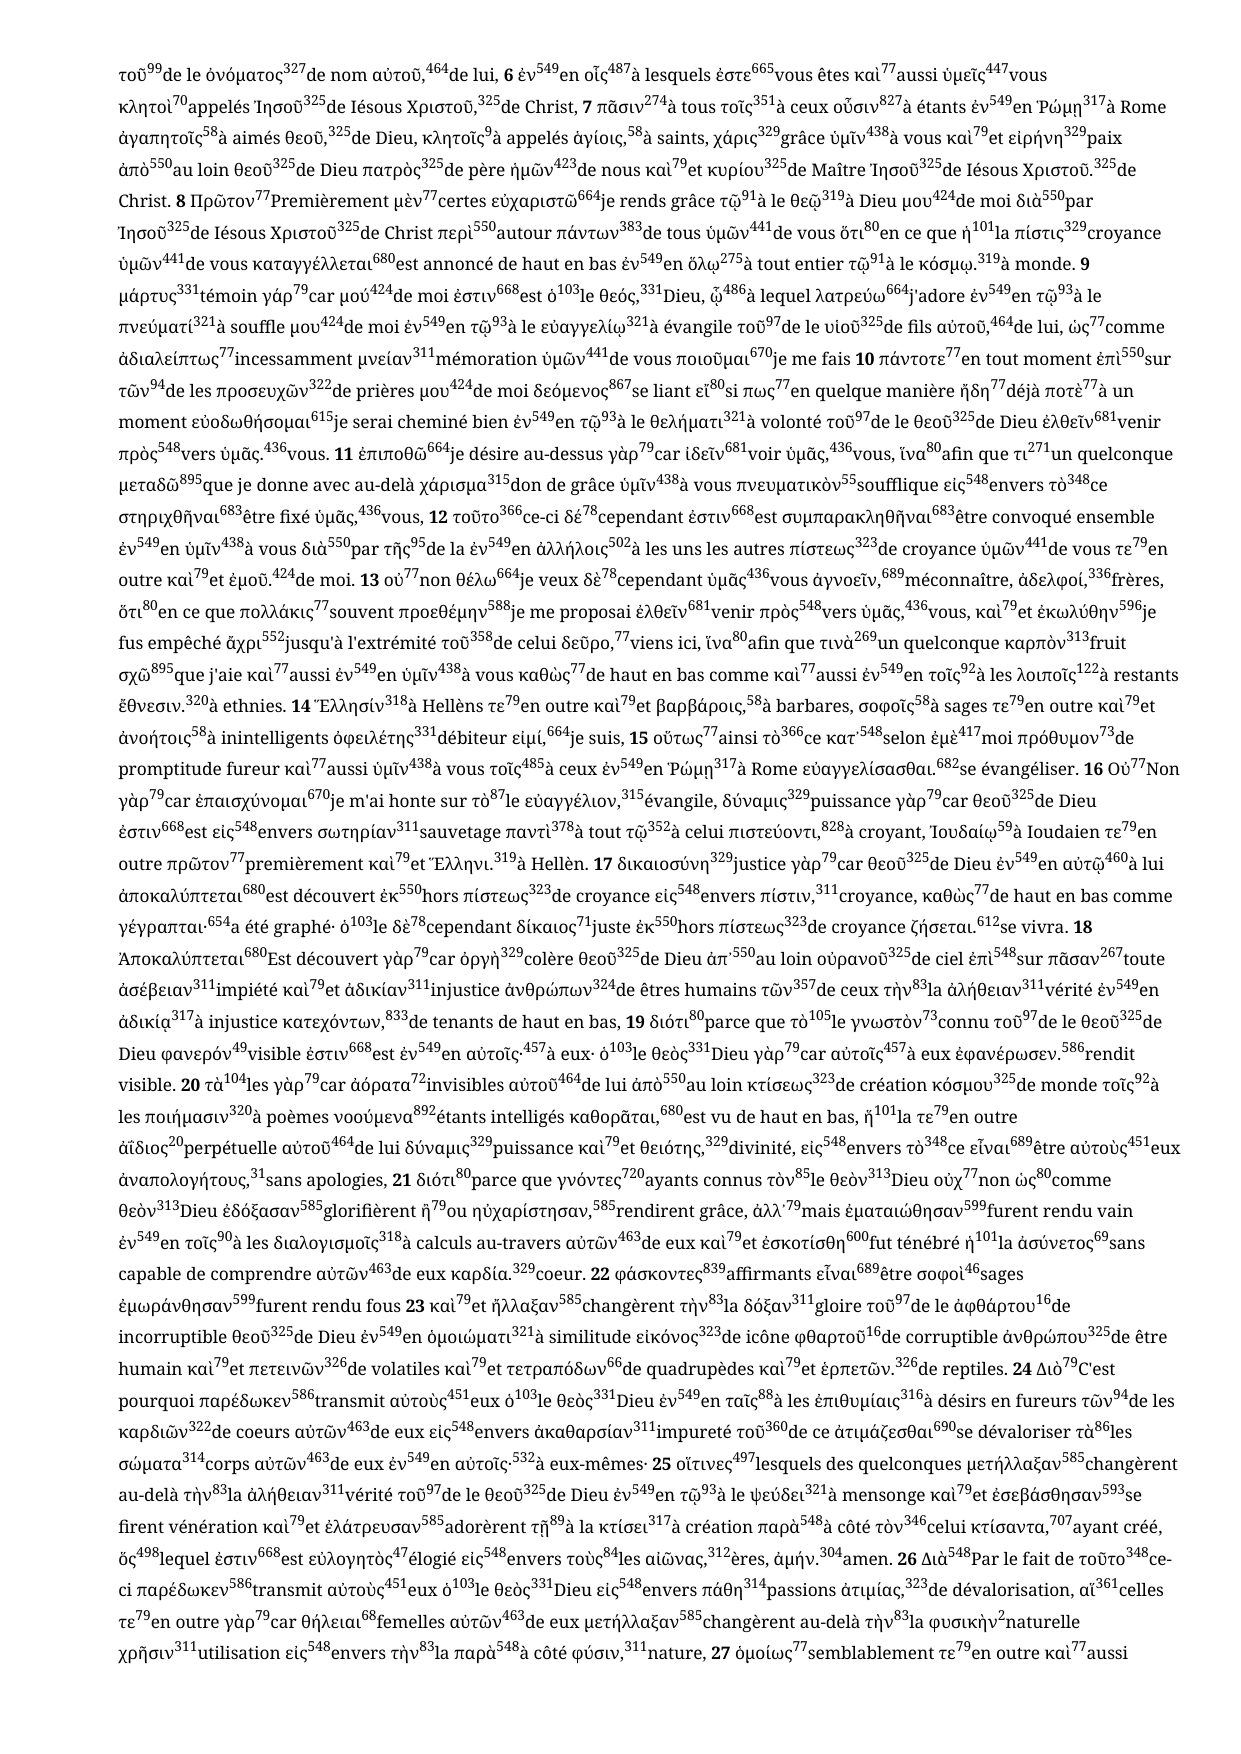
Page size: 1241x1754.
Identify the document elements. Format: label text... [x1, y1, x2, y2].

text 1 Παῦλος331Paulus δοῦλος331mâle esclave Χριστοῦ325de Christ Ἰησοῦ,325de Iésous, κλητὸς22appelé ἀπόστολος331envoyé ἀφωρισμένος813ayant été délimité εἰς548envers εὐαγγέλιον315évangile θεοῦ,325de Dieu, 2 ὃ482lequel προεπηγγείλατο592se promit auparavant διὰ550par τῶν96de les προφητῶν324de prophètes αὐτοῦ464de lui ἐν549en γραφαῖς316à graphes ἁγίαις7à saintes 3 περὶ550autour τοῦ97de le υἱοῦ325de fils αὐτοῦ464de lui τοῦ358de celui γενομένου734de se ayant devenu ἐκ550hors σπέρματος327de semence Δαυὶδ325de Dauid κατὰ548selon σάρκα,311chair, 4 τοῦ358de celui ὁρισθέντος754de ayant été limité υἱοῦ325de fils θεοῦ325de Dieu ἐν549en δυνάμει317à puissance κατὰ548selon πνεῦμα315souffle ἁγιωσύνης323de sainteté ἐξ550hors ἀναστάσεως323de redressement νεκρῶν,64de morts, Ἰησοῦ325de Iésous Χριστοῦ325de Christ τοῦ97de le κυρίου325de Maître ἡμῶν,423de nous, 5 δι᾽550par οὗ492de lequel ἐλάβομεν581nous prîmes χάριν311grâce καὶ79et ἀποστολὴν311envoi εἰς548envers ὑπακοὴν311écoute soumise πίστεως323de croyance ἐν549en πᾶσιν276à tous τοῖς92à les ἔθνεσιν320à ethnies ὑπὲρ550au-dessus τοῦ99de le ὀνόματος327de nom αὐτοῦ,464de lui, 6 ἐν549en οἷς487à lesquels ἐστε665vous êtes καὶ77aussi ὑμεῖς447vous κλητοὶ70appelés Ἰησοῦ325de Iésous Χριστοῦ,325de Christ, 7 πᾶσιν274à tous τοῖς351à ceux οὖσιν827à étants ἐν549en Ῥώμῃ317à Rome ἀγαπητοῖς58à aimés θεοῦ,325de Dieu, κλητοῖς9à appelés ἁγίοις,58à saints, χάρις329grâce ὑμῖν438à vous καὶ79et εἰρήνη329paix ἀπὸ550au loin θεοῦ325de Dieu πατρὸς325de père ἡμῶν423de nous καὶ79et κυρίου325de Maître Ἰησοῦ325de Iésous Χριστοῦ.325de Christ. 8 Πρῶτον77Premièrement μὲν77certes εὐχαριστῶ664je rends grâce τῷ91à le θεῷ319à Dieu μου424de moi διὰ550par Ἰησοῦ325de Iésous Χριστοῦ325de Christ περὶ550autour πάντων383de tous ὑμῶν441de vous ὅτι80en ce que ἡ101la πίστις329croyance ὑμῶν441de vous καταγγέλλεται680est annoncé de haut en bas ἐν549en ὅλῳ275à tout entier τῷ91à le κόσμῳ.319à monde. 9 μάρτυς331témoin γάρ79car μού424de moi ἐστιν668est ὁ103le θεός,331Dieu, ᾧ486à lequel λατρεύω664j'adore ἐν549en τῷ93à le πνεύματί321à souffle μου424de moi ἐν549en τῷ93à le εὐαγγελίῳ321à évangile τοῦ97de le υἱοῦ325de fils αὐτοῦ,464de lui, ὡς77comme ἀδιαλείπτως77incessamment μνείαν311mémoration ὑμῶν441de vous ποιοῦμαι670je me fais 10 πάντοτε77en tout moment ἐπὶ550sur τῶν94de les προσευχῶν322de prières μου424de moi δεόμενος867se liant εἴ80si πως77en quelque manière ἤδη77déjà ποτὲ77à un moment εὐοδωθήσομαι615je serai cheminé bien ἐν549en τῷ93à le θελήματι321à volonté τοῦ97de le θεοῦ325de Dieu ἐλθεῖν681venir πρὸς548vers ὑμᾶς.436vous. 11 ἐπιποθῶ664je désire au-dessus γὰρ79car ἰδεῖν681voir ὑμᾶς,436vous, ἵνα80afin que τι271un quelconque μεταδῶ895que je donne avec au-delà χάρισμα315don de grâce ὑμῖν438à vous πνευματικὸν55soufflique εἰς548envers τὸ348ce στηριχθῆναι683être fixé ὑμᾶς,436vous, 12 τοῦτο366ce-ci δέ78cependant ἐστιν668est συμπαρακληθῆναι683être convoqué ensemble ἐν549en ὑμῖν438à vous διὰ550par τῆς95de la ἐν549en ἀλλήλοις502à les uns les autres πίστεως323de croyance ὑμῶν441de vous τε79en outre καὶ79et ἐμοῦ.424de moi. 13 οὐ77non θέλω664je veux δὲ78cependant ὑμᾶς436vous ἀγνοεῖν,689méconnaître, ἀδελφοί,336frères, ὅτι80en ce que πολλάκις77souvent προεθέμην588je me proposai ἐλθεῖν681venir πρὸς548vers ὑμᾶς,436vous, καὶ79et ἐκωλύθην596je fus empêché ἄχρι552jusqu'à l'extrémité τοῦ358de celui δεῦρο,77viens ici, ἵνα80afin que τινὰ269un quelconque καρπὸν313fruit σχῶ895que j'aie καὶ77aussi ἐν549en ὑμῖν438à vous καθὼς77de haut en bas comme καὶ77aussi ἐν549en τοῖς92à les λοιποῖς122à restants ἔθνεσιν.320à ethnies. 14 Ἕλλησίν318à Hellèns τε79en outre καὶ79et βαρβάροις,58à barbares, σοφοῖς58à sages τε79en outre καὶ79et ἀνοήτοις58à inintelligents ὀφειλέτης331débiteur εἰμί,664je suis, 15 οὕτως77ainsi τὸ366ce κατ᾽548selon ἐμὲ417moi πρόθυμον73de promptitude fureur καὶ77aussi ὑμῖν438à vous τοῖς485à ceux ἐν549en Ῥώμῃ317à Rome εὐαγγελίσασθαι.682se évangéliser. 16 Οὐ77Non γὰρ79car ἐπαισχύνομαι670je m'ai honte sur τὸ87le εὐαγγέλιον,315évangile, δύναμις329puissance γὰρ79car θεοῦ325de Dieu ἐστιν668est εἰς548envers σωτηρίαν311sauvetage παντὶ378à tout τῷ352à celui πιστεύοντι,828à croyant, Ἰουδαίῳ59à Ioudaien τε79en outre πρῶτον77premièrement καὶ79et Ἕλληνι.319à Hellèn. 17 δικαιοσύνη329justice γὰρ79car θεοῦ325de Dieu ἐν549en αὐτῷ460à lui ἀποκαλύπτεται680est découvert ἐκ550hors πίστεως323de croyance εἰς548envers πίστιν,311croyance, καθὼς77de haut en bas comme γέγραπται·654a été graphé· ὁ103le δὲ78cependant δίκαιος71juste ἐκ550hors πίστεως323de croyance ζήσεται.612se vivra. 18 Ἀποκαλύπτεται680Est découvert γὰρ79car ὀργὴ329colère θεοῦ325de Dieu ἀπ᾽550au loin οὐρανοῦ325de ciel ἐπὶ548sur πᾶσαν267toute ἀσέβειαν311impiété καὶ79et ἀδικίαν311injustice ἀνθρώπων324de êtres humains τῶν357de ceux τὴν83la ἀλήθειαν311vérité ἐν549en ἀδικίᾳ317à injustice κατεχόντων,833de tenants de haut en bas, 19 διότι80parce que τὸ105le γνωστὸν73connu τοῦ97de le θεοῦ325de Dieu φανερόν49visible ἐστιν668est ἐν549en αὐτοῖς·457à eux· ὁ103le θεὸς331Dieu γὰρ79car αὐτοῖς457à eux ἐφανέρωσεν.586rendit visible. 20 τὰ104les γὰρ79car ἀόρατα72invisibles αὐτοῦ464de lui ἀπὸ550au loin κτίσεως323de création κόσμου325de monde τοῖς92à les ποιήμασιν320à poèmes νοούμενα892étants intelligés καθορᾶται,680est vu de haut en bas, ἥ101la τε79en outre ἀΐδιος20perpétuelle αὐτοῦ464de lui δύναμις329puissance καὶ79et θειότης,329divinité, εἰς548envers τὸ348ce εἶναι689être αὐτοὺς451eux ἀναπολογήτους,31sans apologies, 21 διότι80parce que γνόντες720ayants connus τὸν85le θεὸν313Dieu οὐχ77non ὡς80comme θεὸν313Dieu ἐδόξασαν585glorifièrent ἢ79ou ηὐχαρίστησαν,585rendirent grâce, ἀλλ᾽79mais ἐματαιώθησαν599furent rendu vain ἐν549en τοῖς90à les διαλογισμοῖς318à calculs au-travers αὐτῶν463de eux καὶ79et ἐσκοτίσθη600fut ténébré ἡ101la ἀσύνετος69sans capable de comprendre αὐτῶν463de eux καρδία.329coeur. 22 φάσκοντες839affirmants εἶναι689être σοφοὶ46sages ἐμωράνθησαν599furent rendu fous 23 καὶ79et ἤλλαξαν585changèrent τὴν83la δόξαν311gloire τοῦ97de le ἀφθάρτου16de incorruptible θεοῦ325de Dieu ἐν549en ὁμοιώματι321à similitude εἰκόνος323de icône φθαρτοῦ16de corruptible ἀνθρώπου325de être humain καὶ79et πετεινῶν326de volatiles καὶ79et τετραπόδων66de quadrupèdes καὶ79et ἑρπετῶν.326de reptiles. 24 Διὸ79C'est pourquoi παρέδωκεν586transmit αὐτοὺς451eux ὁ103le θεὸς331Dieu ἐν549en ταῖς88à les ἐπιθυμίαις316à désirs en fureurs τῶν94de les καρδιῶν322de coeurs αὐτῶν463de eux εἰς548envers ἀκαθαρσίαν311impureté τοῦ360de ce ἀτιμάζεσθαι690se dévaloriser τὰ86les σώματα314corps αὐτῶν463de eux ἐν549en αὐτοῖς·532à eux-mêmes· 25 οἵτινες497lesquels des quelconques μετήλλαξαν585changèrent au-delà τὴν83la ἀλήθειαν311vérité τοῦ97de le θεοῦ325de Dieu ἐν549en τῷ93à le ψεύδει321à mensonge καὶ79et ἐσεβάσθησαν593se firent vénération καὶ79et ἐλάτρευσαν585adorèrent τῇ89à la κτίσει317à création παρὰ548à côté τὸν346celui κτίσαντα,707ayant créé, ὅς498lequel ἐστιν668est εὐλογητὸς47élogié εἰς548envers τοὺς84les αἰῶνας,312ères, ἀμήν.304amen. 26 Διὰ548Par le fait de τοῦτο348ce-ci παρέδωκεν586transmit αὐτοὺς451eux ὁ103le θεὸς331Dieu εἰς548envers πάθη314passions ἀτιμίας,323de dévalorisation, αἵ361celles τε79en outre γὰρ79car θήλειαι68femelles αὐτῶν463de eux μετήλλαξαν585changèrent au-delà τὴν83la φυσικὴν2naturelle χρῆσιν311utilisation εἰς548envers τὴν83la παρὰ548à côté φύσιν,311nature, 27 ὁμοίως77semblablement τε79en outre καὶ77aussi οἱ102les ἄρσενες70mâles ἀφέντες720ayants abandonnés τὴν83la φυσικὴν2naturelle χρῆσιν311utilisation τῆς95de la θηλείας63de femelle ἐξεκαύθησαν599furent enflammé dehors ἐν549en τῇ89à la ὀρέξει317à appétit αὐτῶν463de eux εἰς548envers ἀλλήλους,501les uns les autres, ἄρσενες70mâles ἐν549en ἄρσεσιν58à mâles τὴν83la ἀσχημοσύνην311inélégance κατεργαζόμενοι866se mettants au travail complètement καὶ79et τὴν83la ἀντιμισθίαν311contre rémunération ἣν478laquelle ἔδει625liait τῆς95de la πλάνης323de égarement αὐτῶν463de eux ἐν549en ἑαυτοῖς532à eux-mêmes ἀπολαμβάνοντες.839recevants. 28 Καὶ79Et καθὼς77de haut en bas comme οὐκ77non ἐδοκίμασαν585éprouvèrent τὸν85le θεὸν313Dieu ἔχειν689avoir ἐν549en ἐπιγνώσει,317à reconnaissance, παρέδωκεν586transmit αὐτοὺς451eux ὁ103le θεὸς331Dieu εἰς548envers ἀδόκιμον4non approuvé νοῦν,313intellect, ποιεῖν689faire τὰ347ces μὴ77ne pas καθήκοντα,823surgissants de haut en bas, 29 πεπληρωμένους795ayants étés faits plénitude πάσῃ273à toute ἀδικίᾳ317à injustice πονηρίᾳ317à méchanceté πλεονεξίᾳ317à cupidité κακίᾳ,317à malice, μεστοὺς31pleins φθόνου325de envie φόνου325de meurtre ἔριδος323de discorde δόλου325de fraude κακοηθείας,323de malignité, ψιθυριστὰς312chuchoteurs 30 καταλάλους52bavards de haut en bas θεοστυγεῖς52détestants Dieu ὑβριστὰς312brutes ὑπερηφάνους52prétentieux ἀλαζόνας,312vantards, ἐφευρετὰς312inventeurs κακῶν,66de malicieux, γονεῦσιν318à parents ἀπειθεῖς,52désobéissants, 31 ἀσυνέτους52sans capables de comprendre ἀσυνθέτους52sans accords ἀστόργους52sans tendresses ἀνελεήμονας·52sans miséricordes· 32 οἵτινες497lesquels des quelconques τὸ87le δικαίωμα315acte de justification τοῦ97de le θεοῦ325de Dieu ἐπιγνόντες720ayants reconnus ὅτι80en ce que οἱ363ceux τὰ86les τοιαῦτα347tels πράσσοντες839pratiquants ἄξιοι46dignes θανάτου325de trépas εἰσίν,667sont, οὐ77non μόνον77seulement αὐτὰ453eux ποιοῦσιν667font ἀλλὰ79mais καὶ77aussi συνευδοκοῦσιν667estiment en bien avec τοῖς351à ceux πράσσουσιν.827à pratiquants. [118, 59, 1181, 1665]
